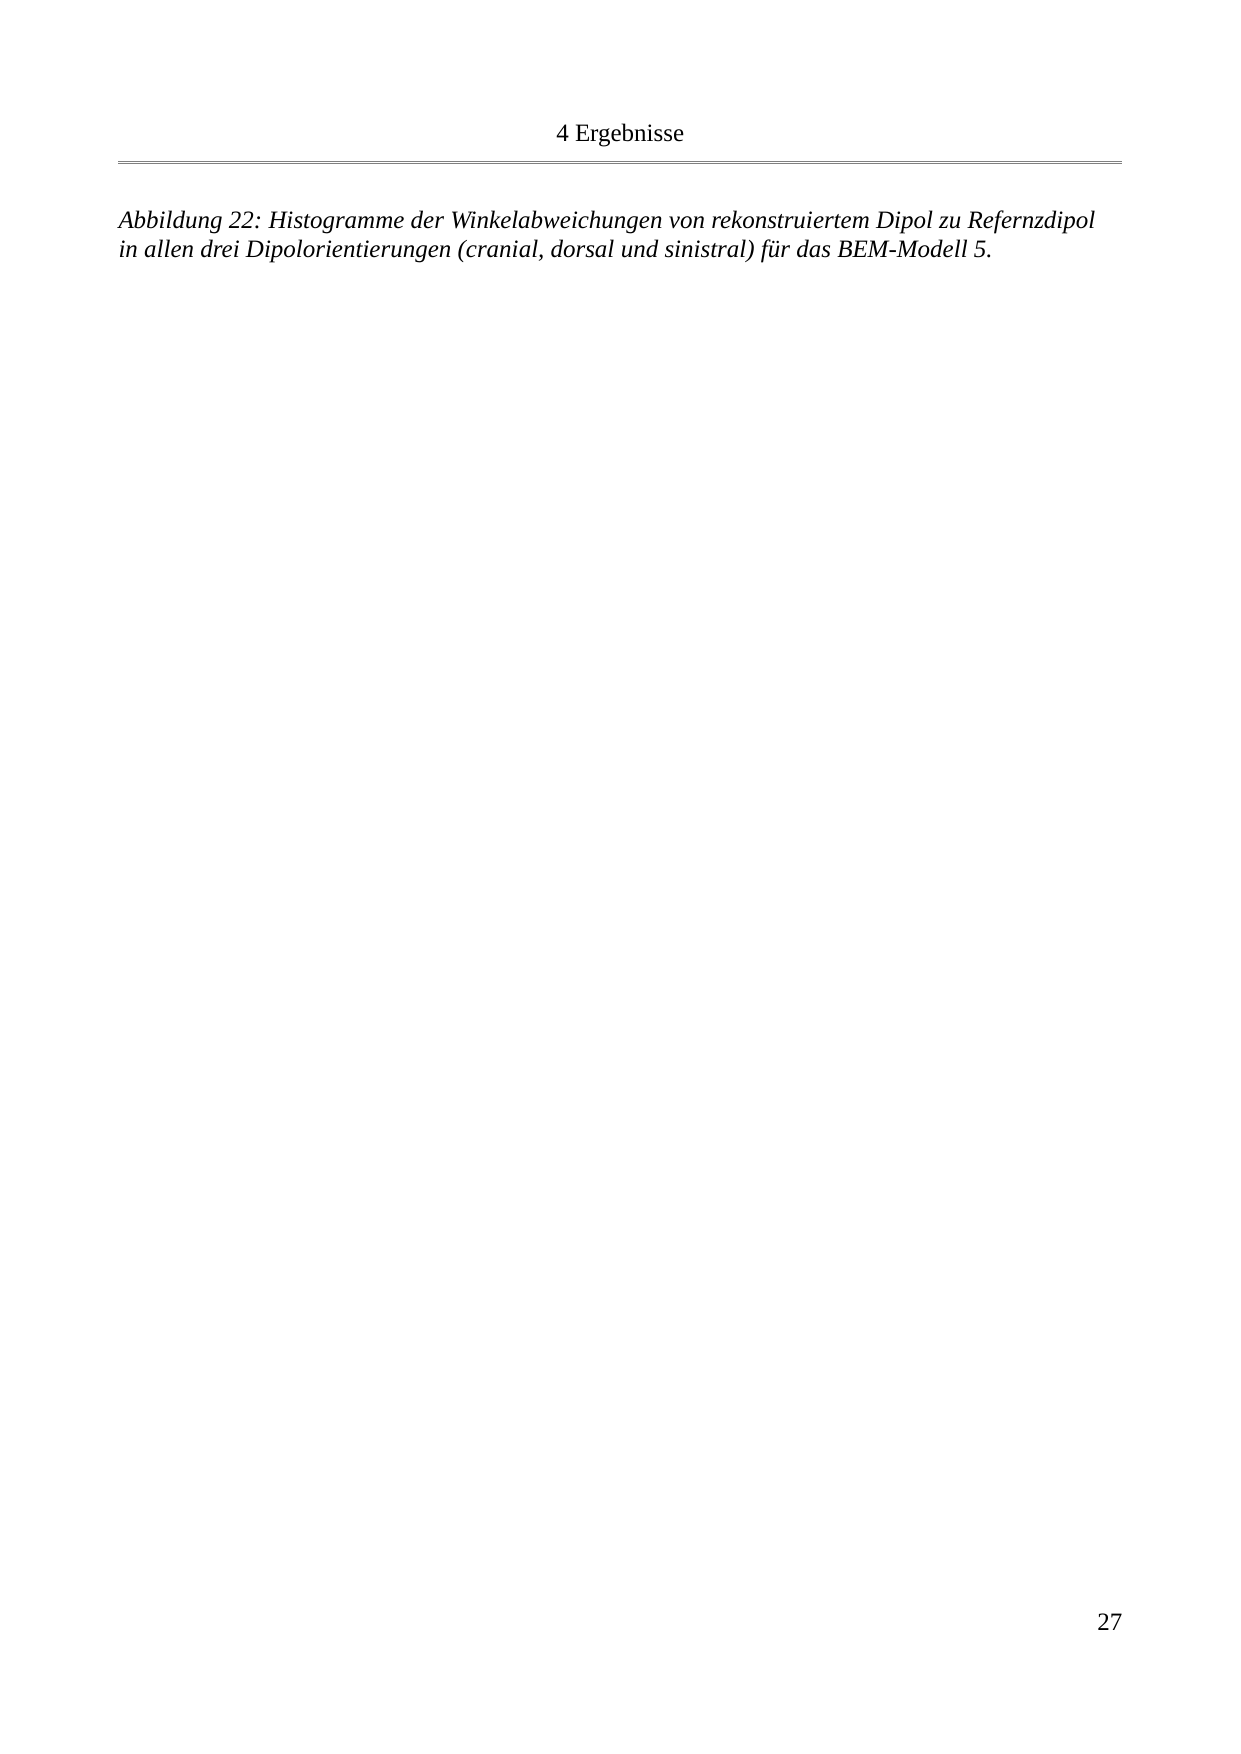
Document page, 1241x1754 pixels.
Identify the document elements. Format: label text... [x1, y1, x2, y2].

text Abbildung 22: Histogramme der Winkelabweichungen von rekonstruiertem Dipol zu Refernzdipol in allen drei Dipolorientierungen (cranial, dorsal und sinistral) für das BEM-Modell 5. [118, 206, 1122, 263]
